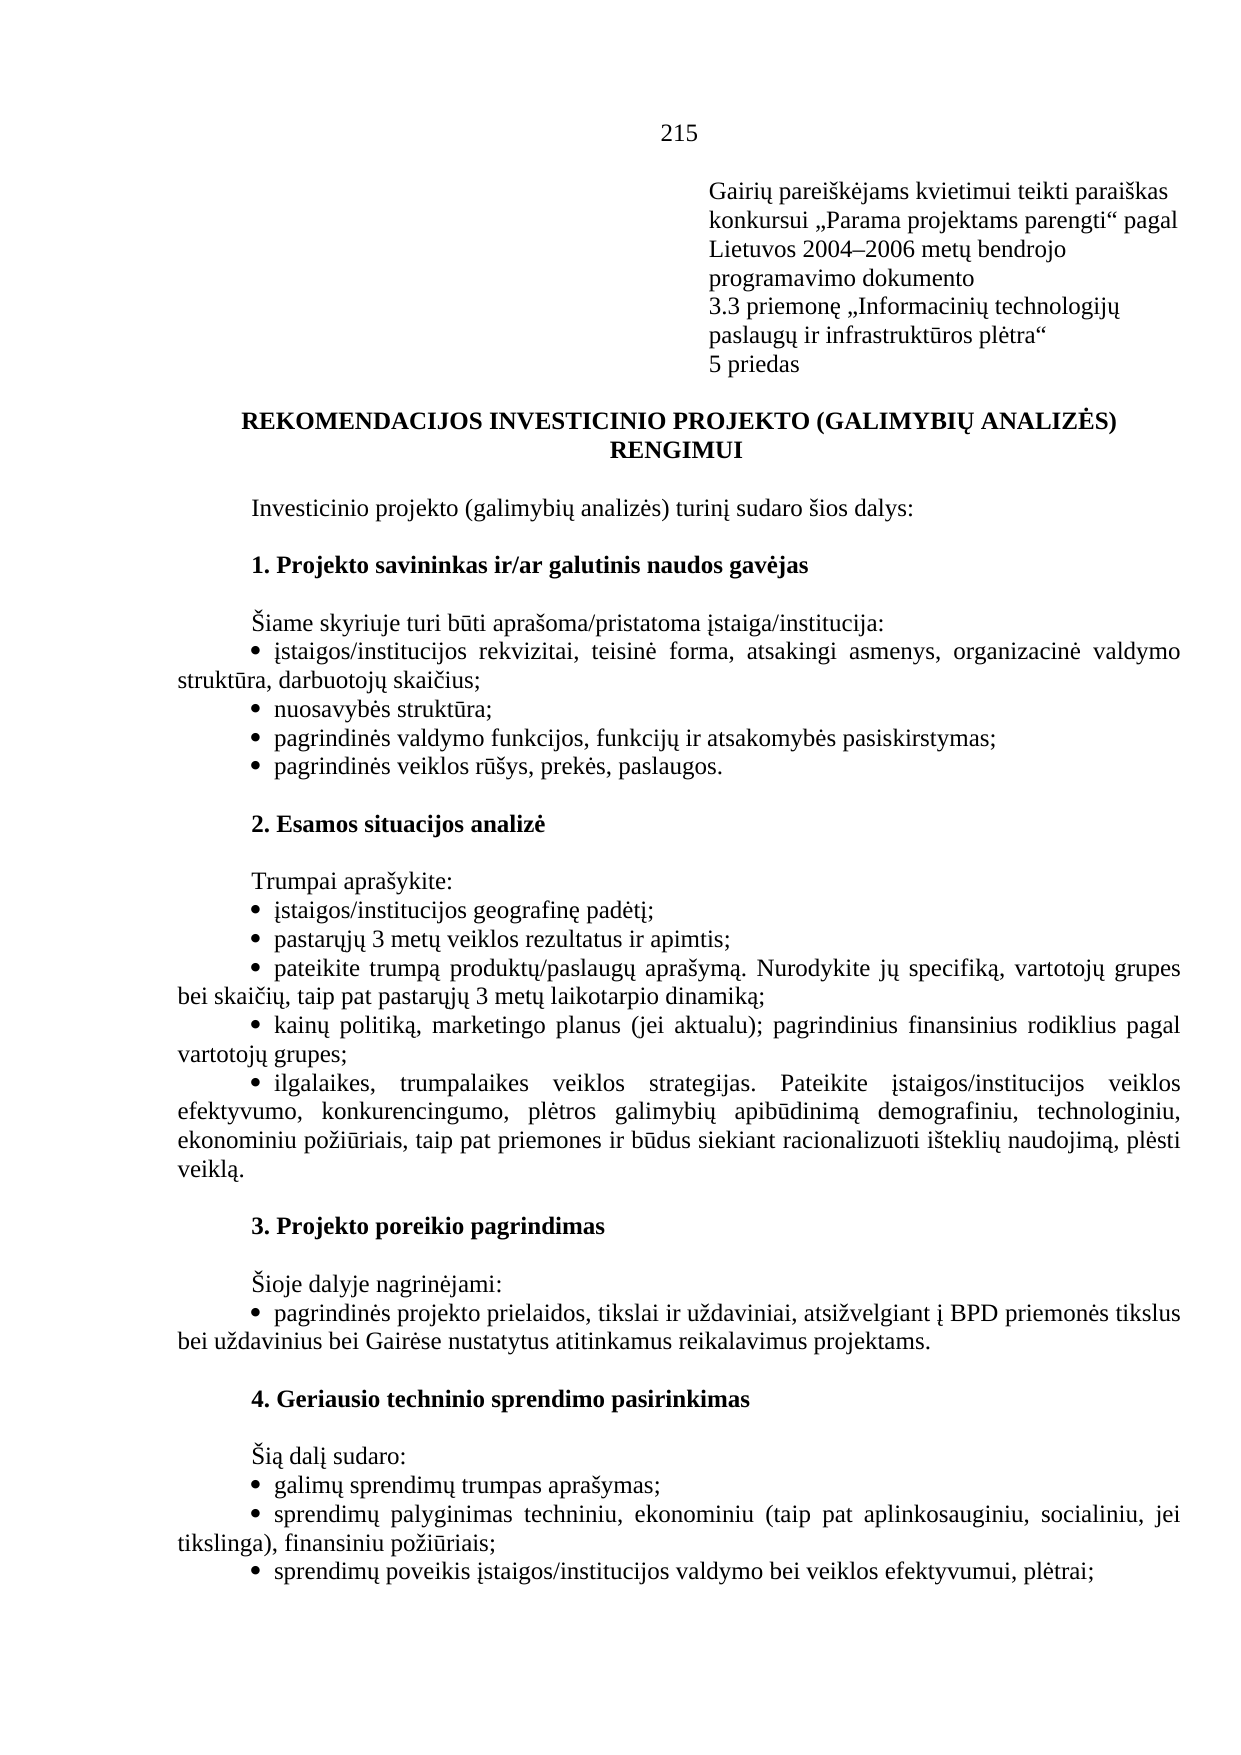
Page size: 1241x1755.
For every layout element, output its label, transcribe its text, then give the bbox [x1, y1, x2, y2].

text Trumpai aprašykite: [177, 866, 1181, 895]
text 1. Projekto savininkas ir/ar galutinis naudos gavėjas [177, 550, 1181, 579]
text 5 priedas [177, 349, 1181, 378]
text pagrindinės veiklos rūšys, prekės, paslaugos. [177, 751, 1181, 780]
text pagrindinės valdymo funkcijos, funkcijų ir atsakomybės pasiskirstymas; [177, 723, 1181, 751]
text Šiame skyriuje turi būti aprašoma/pristatoma įstaiga/institucija: [177, 608, 1181, 636]
text sprendimų palyginimas techniniu, ekonominiu (taip pat aplinkosauginiu, socialiniu, jei tikslinga), finansiniu požiūriais; [177, 1499, 1181, 1556]
text ilgalaikes, trumpalaikes veiklos strategijas. Pateikite įstaigos/institucijos veiklos efektyvumo, konkurencingumo, plėtros galimybių apibūdinimą demografiniu, technologiniu, ekonominiu požiūriais, taip pat priemones ir būdus siekiant racionalizuoti išteklių naudojimą, plėsti veiklą. [177, 1068, 1181, 1183]
text įstaigos/institucijos rekvizitai, teisinė forma, atsakingi asmenys, organizacinė valdymo struktūra, darbuotojų skaičius; [177, 636, 1181, 694]
text Šią dalį sudaro: [177, 1441, 1181, 1470]
text 4. Geriausio techninio sprendimo pasirinkimas [177, 1384, 1181, 1413]
text Investicinio projekto (galimybių analizės) turinį sudaro šios dalys: [177, 493, 1181, 521]
text Lietuvos 2004–2006 metų bendrojo [177, 234, 1181, 263]
text 2. Esamos situacijos analizė [177, 809, 1181, 838]
text sprendimų poveikis įstaigos/institucijos valdymo bei veiklos efektyvumui, plėtrai; [177, 1556, 1181, 1585]
text konkursui „Parama projektams parengti“ pagal [177, 205, 1181, 234]
text Šioje dalyje nagrinėjami: [177, 1269, 1181, 1298]
text galimų sprendimų trumpas aprašymas; [177, 1470, 1181, 1499]
text 3.3 priemonę „Informacinių technologijų [177, 291, 1181, 320]
text pagrindinės projekto prielaidos, tikslai ir uždaviniai, atsižvelgiant į BPD priemonės tikslus bei uždavinius bei Gairėse nustatytus atitinkamus reikalavimus projektams. [177, 1298, 1181, 1355]
text pateikite trumpą produktų/paslaugų aprašymą. Nurodykite jų specifiką, vartotojų grupes bei skaičių, taip pat pastarųjų 3 metų laikotarpio dinamiką; [177, 953, 1181, 1010]
text rekomendacijos investicinio projekto (galimybių ANALIZĖS) rengimui [177, 406, 1181, 464]
text pastarųjų 3 metų veiklos rezultatus ir apimtis; [177, 924, 1181, 953]
text paslaugų ir infrastruktūros plėtra“ [177, 320, 1181, 349]
text kainų politiką, marketingo planus (jei aktualu); pagrindinius finansinius rodiklius pagal vartotojų grupes; [177, 1010, 1181, 1068]
text 3. Projekto poreikio pagrindimas [177, 1211, 1181, 1240]
text nuosavybės struktūra; [177, 694, 1181, 723]
text programavimo dokumento [177, 263, 1181, 291]
text Gairių pareiškėjams kvietimui teikti paraiškas [177, 176, 1181, 205]
text įstaigos/institucijos geografinę padėtį; [177, 895, 1181, 924]
